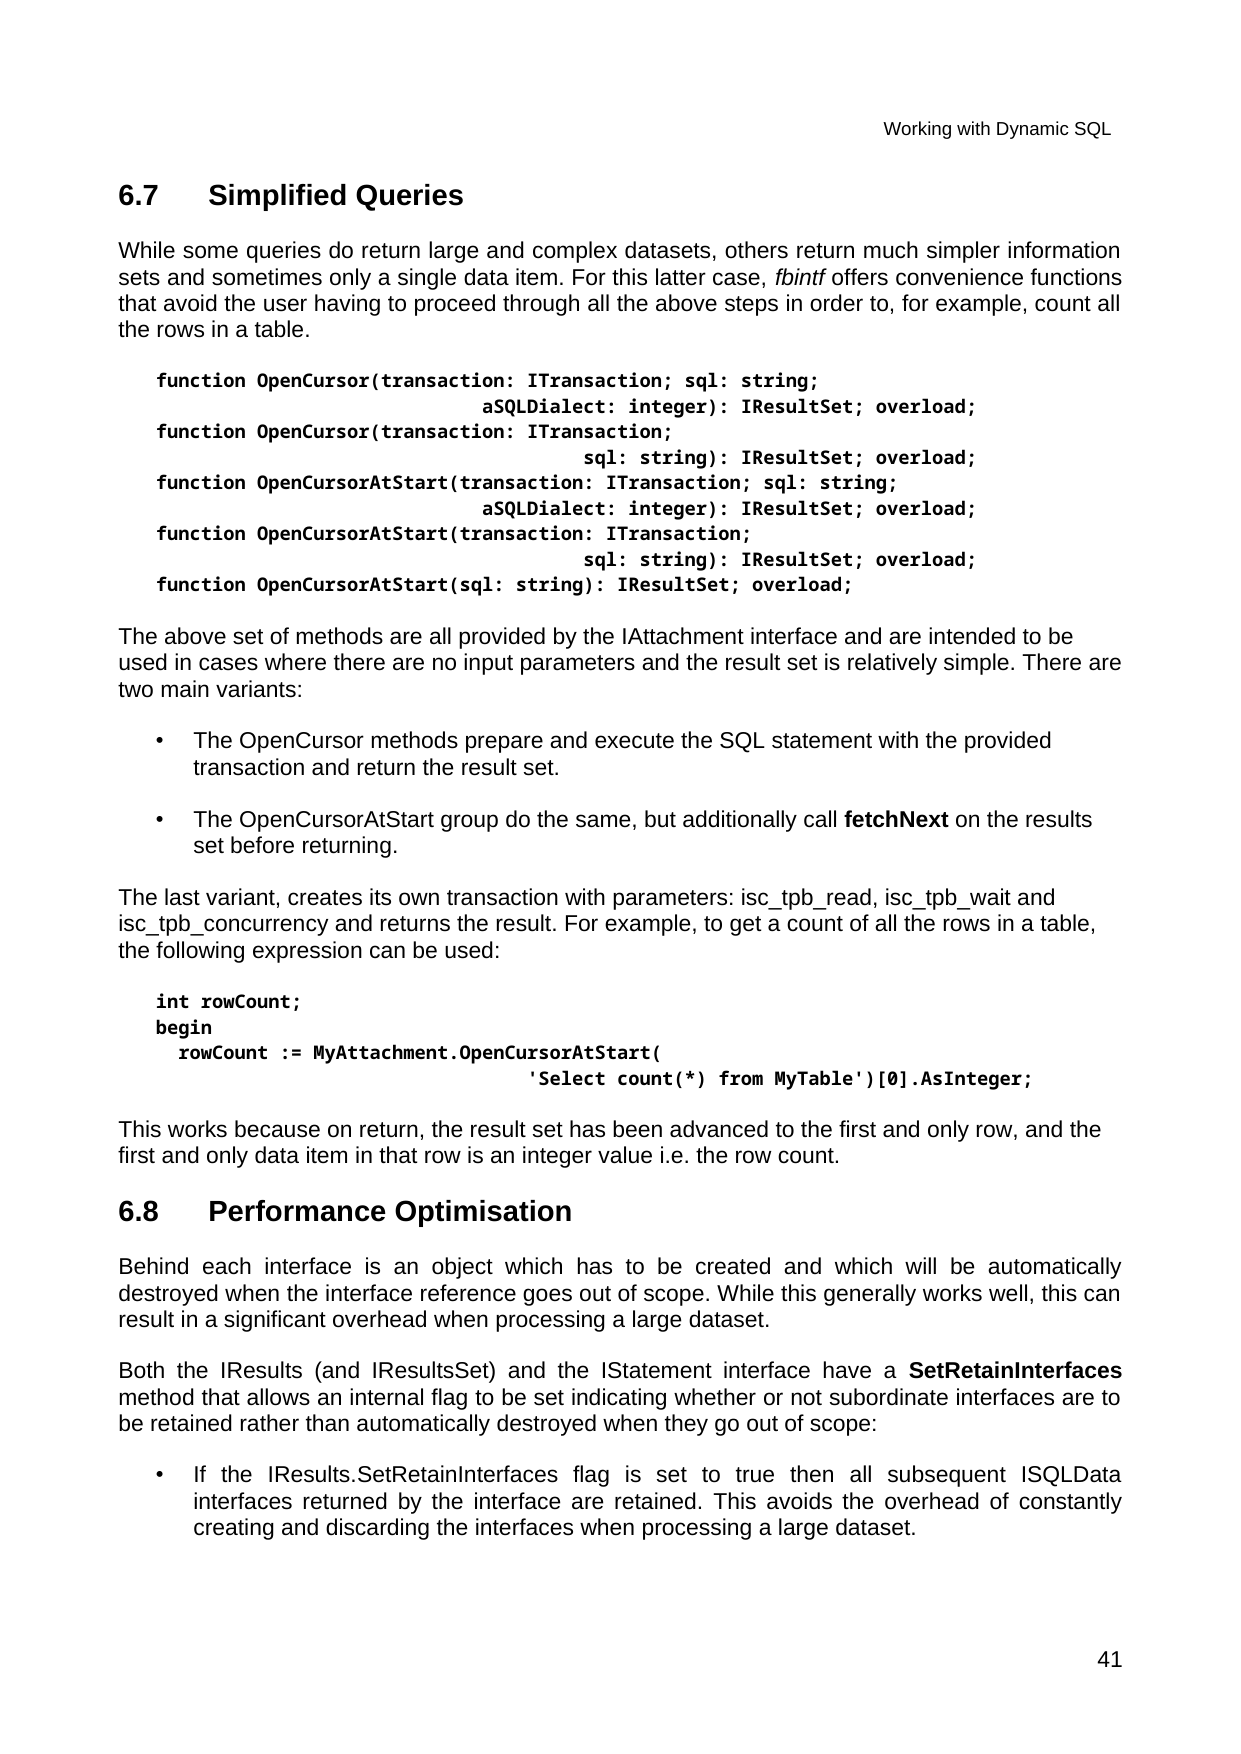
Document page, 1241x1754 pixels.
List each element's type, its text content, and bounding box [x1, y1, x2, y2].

text function OpenCursorAtStart(transaction: ITransaction; sql: string; [156, 470, 1122, 495]
text While some queries do return large and complex datasets, others return much simpler information sets and sometimes only a single data item. For this latter case, fbintf offers convenience functions that avoid the user having to proceed through all the above steps in order to, for example, count all the rows in a table. [118, 237, 1122, 343]
text Both the IResults (and IResultsSet) and the IStatement interface have a SetRetainInterfaces method that allows an internal flag to be set indicating whether or not subordinate interfaces are to be retained rather than automatically destroyed when they go out of scope: [118, 1357, 1122, 1436]
text function OpenCursorAtStart(sql: string): IResultSet; overload; [156, 572, 1122, 597]
text aSQLDialect: integer): IResultSet; overload; [156, 393, 1122, 419]
text rowCount := MyAttachment.OpenCursorAtStart( [156, 1039, 1122, 1065]
subtitle Performance Optimisation [118, 1194, 1122, 1228]
text Behind each interface is an object which has to be created and which will be automatically destroyed when the interface reference goes out of scope. While this generally works well, this can result in a significant overhead when processing a large dataset. [118, 1253, 1122, 1332]
text 'Select count(*) from MyTable')[0].AsInteger; [156, 1065, 1122, 1091]
text The above set of methods are all provided by the IAttachment interface and are intended to be used in cases where there are no input parameters and the result set is relatively simple. There are two main variants: [118, 623, 1122, 702]
text function OpenCursor(transaction: ITransaction; sql: string; [156, 368, 1122, 393]
text function OpenCursor(transaction: ITransaction; [156, 419, 1122, 444]
text function OpenCursorAtStart(transaction: ITransaction; [156, 521, 1122, 546]
text begin [156, 1014, 1122, 1039]
text The last variant, creates its own transaction with parameters: isc_tpb_read, isc_tpb_wait and isc_tpb_concurrency and returns the result. For example, to get a count of all the rows in a table, the following expression can be used: [118, 884, 1122, 963]
list The OpenCursor methods prepare and execute the SQL statement with the provided transaction and return the result set. [156, 727, 1122, 780]
list If the IResults.SetRetainInterfaces flag is set to true then all subsequent ISQLData interfaces returned by the interface are retained. This avoids the overhead of constantly creating and discarding the interfaces when processing a large dataset. [156, 1461, 1122, 1541]
text aSQLDialect: integer): IResultSet; overload; [156, 495, 1122, 521]
text sql: string): IResultSet; overload; [156, 444, 1122, 470]
text int rowCount; [156, 988, 1122, 1014]
list The OpenCursorAtStart group do the same, but additionally call fetchNext on the results set before returning. [156, 806, 1122, 858]
text This works because on return, the result set has been advanced to the first and only row, and the first and only data item in that row is an integer value i.e. the row count. [118, 1116, 1122, 1169]
text sql: string): IResultSet; overload; [156, 546, 1122, 572]
subtitle Simplified Queries [118, 178, 1122, 212]
